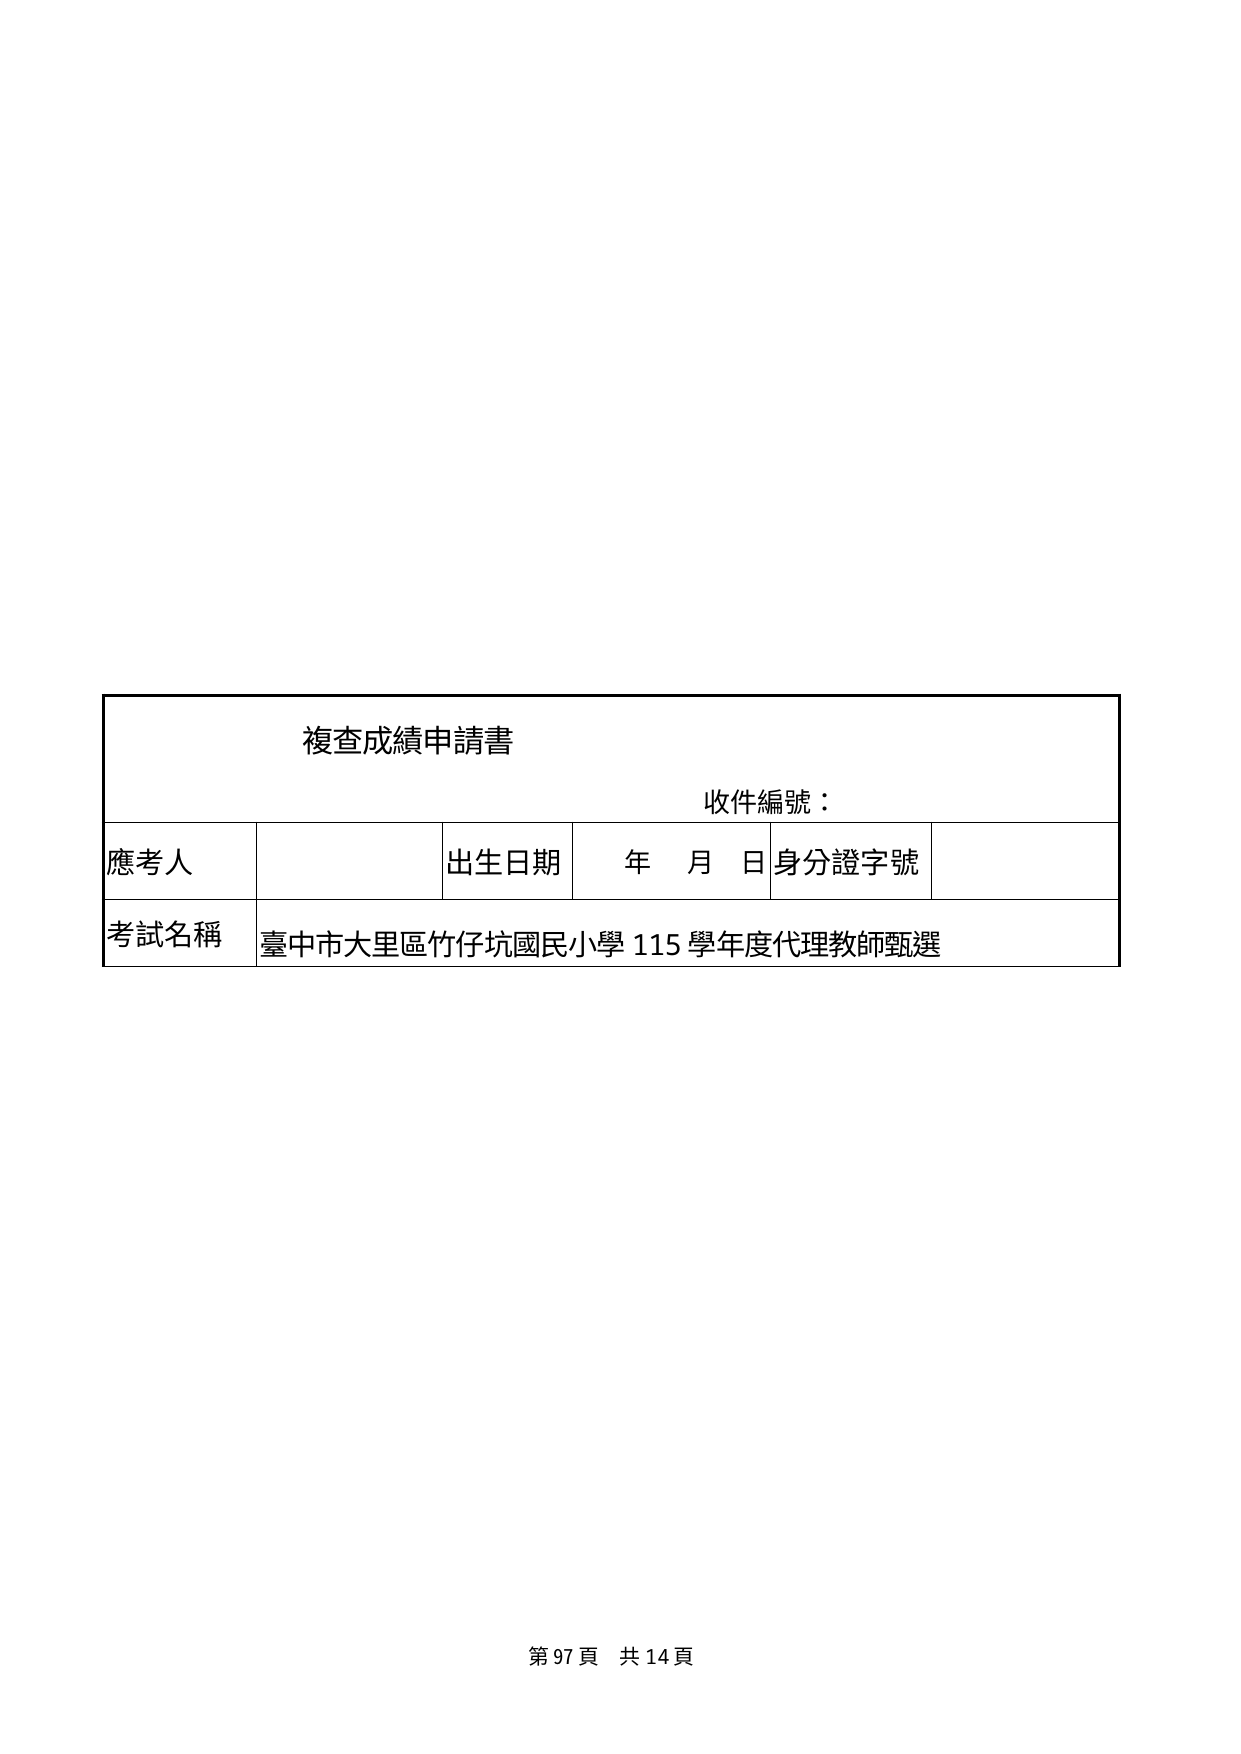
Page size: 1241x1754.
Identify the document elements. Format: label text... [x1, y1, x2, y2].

table_cell [932, 823, 1118, 898]
table_header 複查成績申請書 收件編號： [105, 697, 1118, 822]
table_cell 臺中市大里區竹仔坑國民小學115學年度代理教師甄選 [257, 900, 1118, 966]
table_cell 年 月 日 [573, 823, 770, 898]
table_cell [257, 823, 442, 898]
table_cell 出生日期 [443, 823, 572, 898]
table_cell 考試名稱 [105, 900, 256, 966]
table_cell 身分證字號 [771, 823, 931, 898]
table_cell 應考人 [105, 823, 256, 898]
